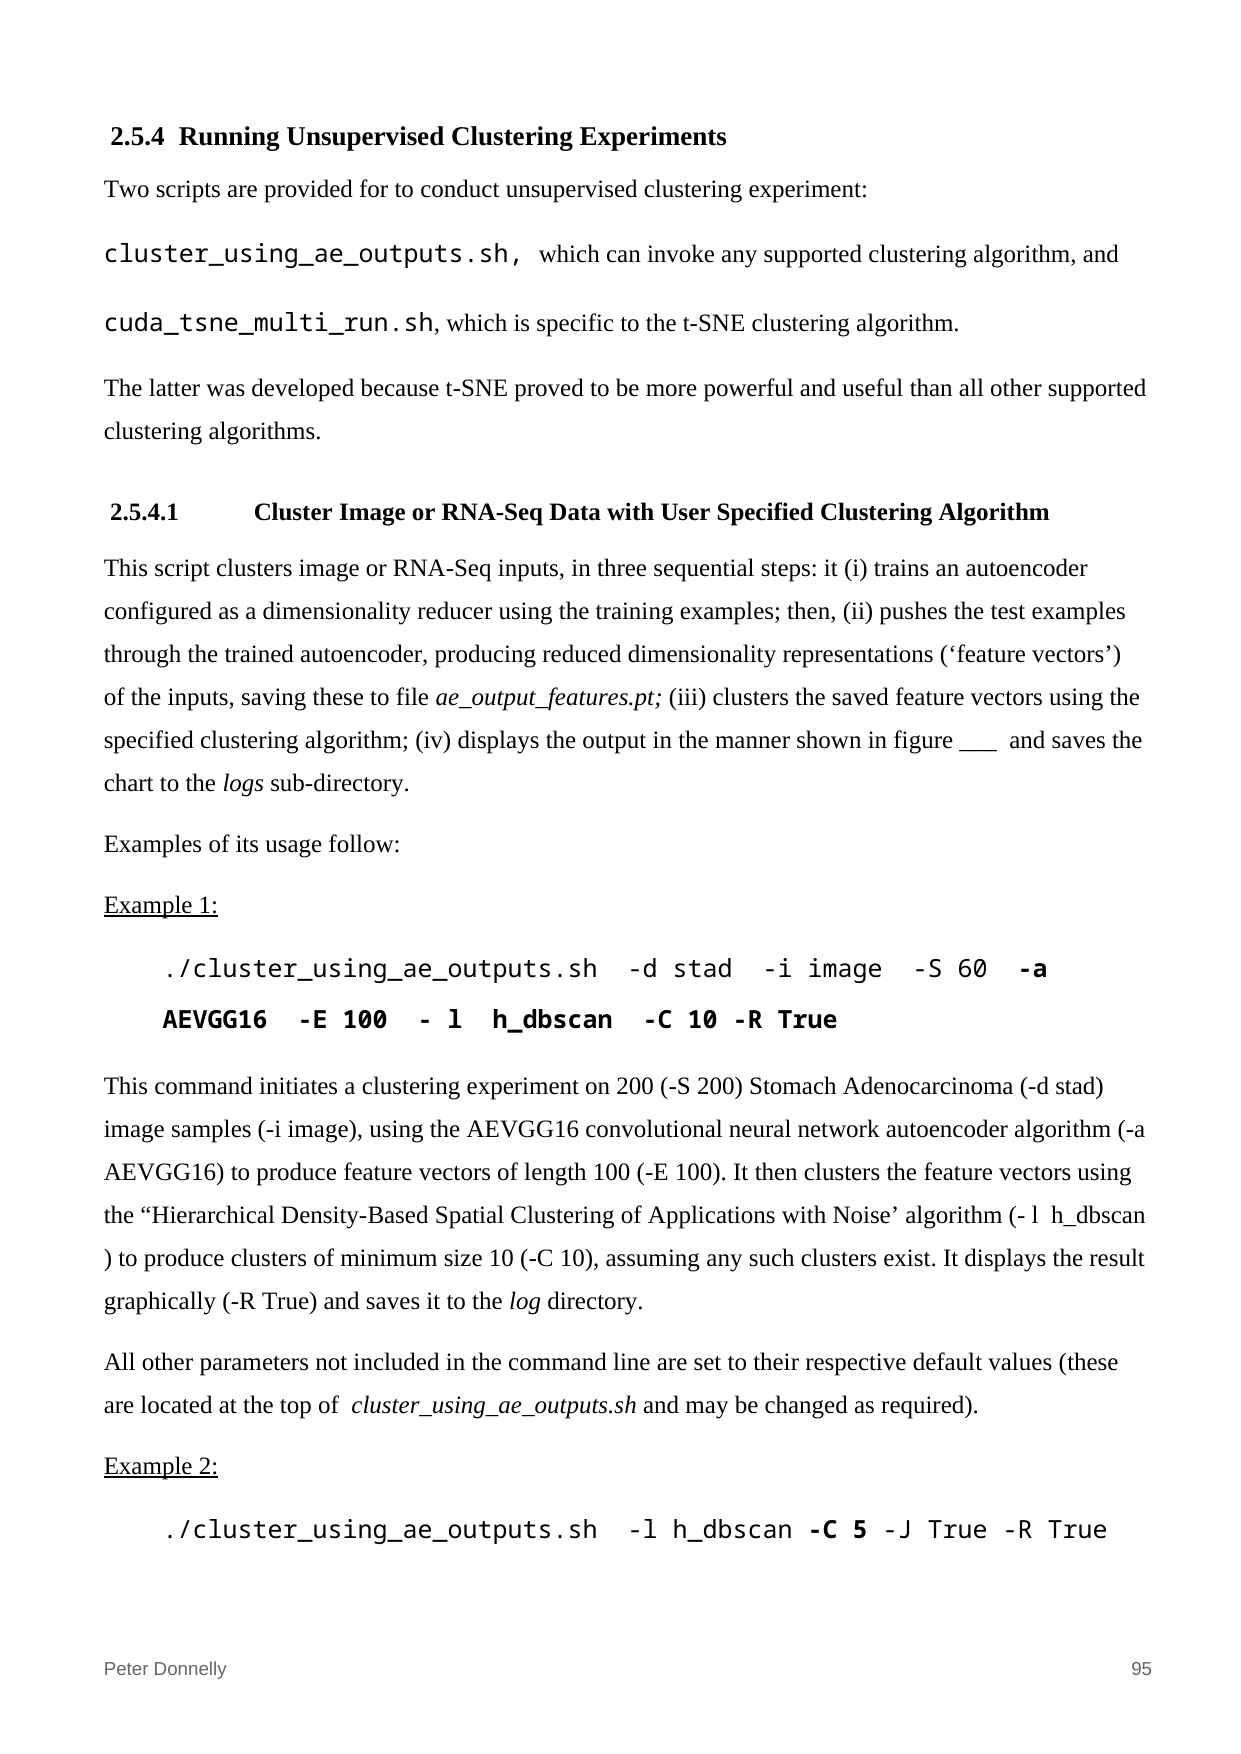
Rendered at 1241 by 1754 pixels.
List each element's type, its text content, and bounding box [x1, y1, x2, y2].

text This script clusters image or RNA-Seq inputs, in three sequential steps: it (i) trains an autoencoder configured as a dimensionality reducer using the training examples; then, (ii) pushes the test examples through the trained autoencoder, producing reduced dimensionality representations (‘feature vectors’) of the inputs, saving these to file ae_output_features.pt; (iii) clusters the saved feature vectors using the specified clustering algorithm; (iv) displays the output in the manner shown in figure ___ and saves the chart to the logs sub-directory. [103, 553, 1146, 797]
text Example 1: [103, 890, 1146, 919]
text ./cluster_using_ae_outputs.sh -l h_dbscan -C 5 -J True -R True [162, 1512, 1146, 1546]
text Examples of its usage follow: [103, 829, 1146, 858]
text All other parameters not included in the command line are set to their respective default values (these are located at the top of cluster_using_ae_outputs.sh and may be changed as required). [103, 1347, 1146, 1419]
text Two scripts are provided for to conduct unsupervised clustering experiment: [103, 174, 1146, 203]
text The latter was developed because t-SNE proved to be more powerful and useful than all other supported clustering algorithms. [103, 373, 1146, 445]
text Example 2: [103, 1451, 1146, 1480]
text ./cluster_using_ae_outputs.sh -d stad -i image -S 60 -a AEVGG16 -E 100 - l h_dbscan -C 10 -R True [162, 951, 1146, 1036]
subtitle Cluster Image or RNA-Seq Data with User Specified Clustering Algorithm [103, 497, 1146, 526]
text cuda_tsne_multi_run.sh, which is specific to the t-SNE clustering algorithm. [103, 304, 1146, 338]
text cluster_using_ae_outputs.sh, which can invoke any supported clustering algorithm, and [103, 235, 1146, 269]
text This command initiates a clustering experiment on 200 (-S 200) Stomach Adenocarcinoma (-d stad) image samples (-i image), using the AEVGG16 convolutional neural network autoencoder algorithm (-a AEVGG16) to produce feature vectors of length 100 (-E 100). It then clusters the feature vectors using the “Hierarchical Density-Based Spatial Clustering of Applications with Noise’ algorithm (- l h_dbscan ) to produce clusters of minimum size 10 (-C 10), assuming any such clusters exist. It displays the result graphically (-R True) and saves it to the log directory. [103, 1071, 1146, 1315]
subtitle Running Unsupervised Clustering Experiments [103, 120, 1146, 151]
